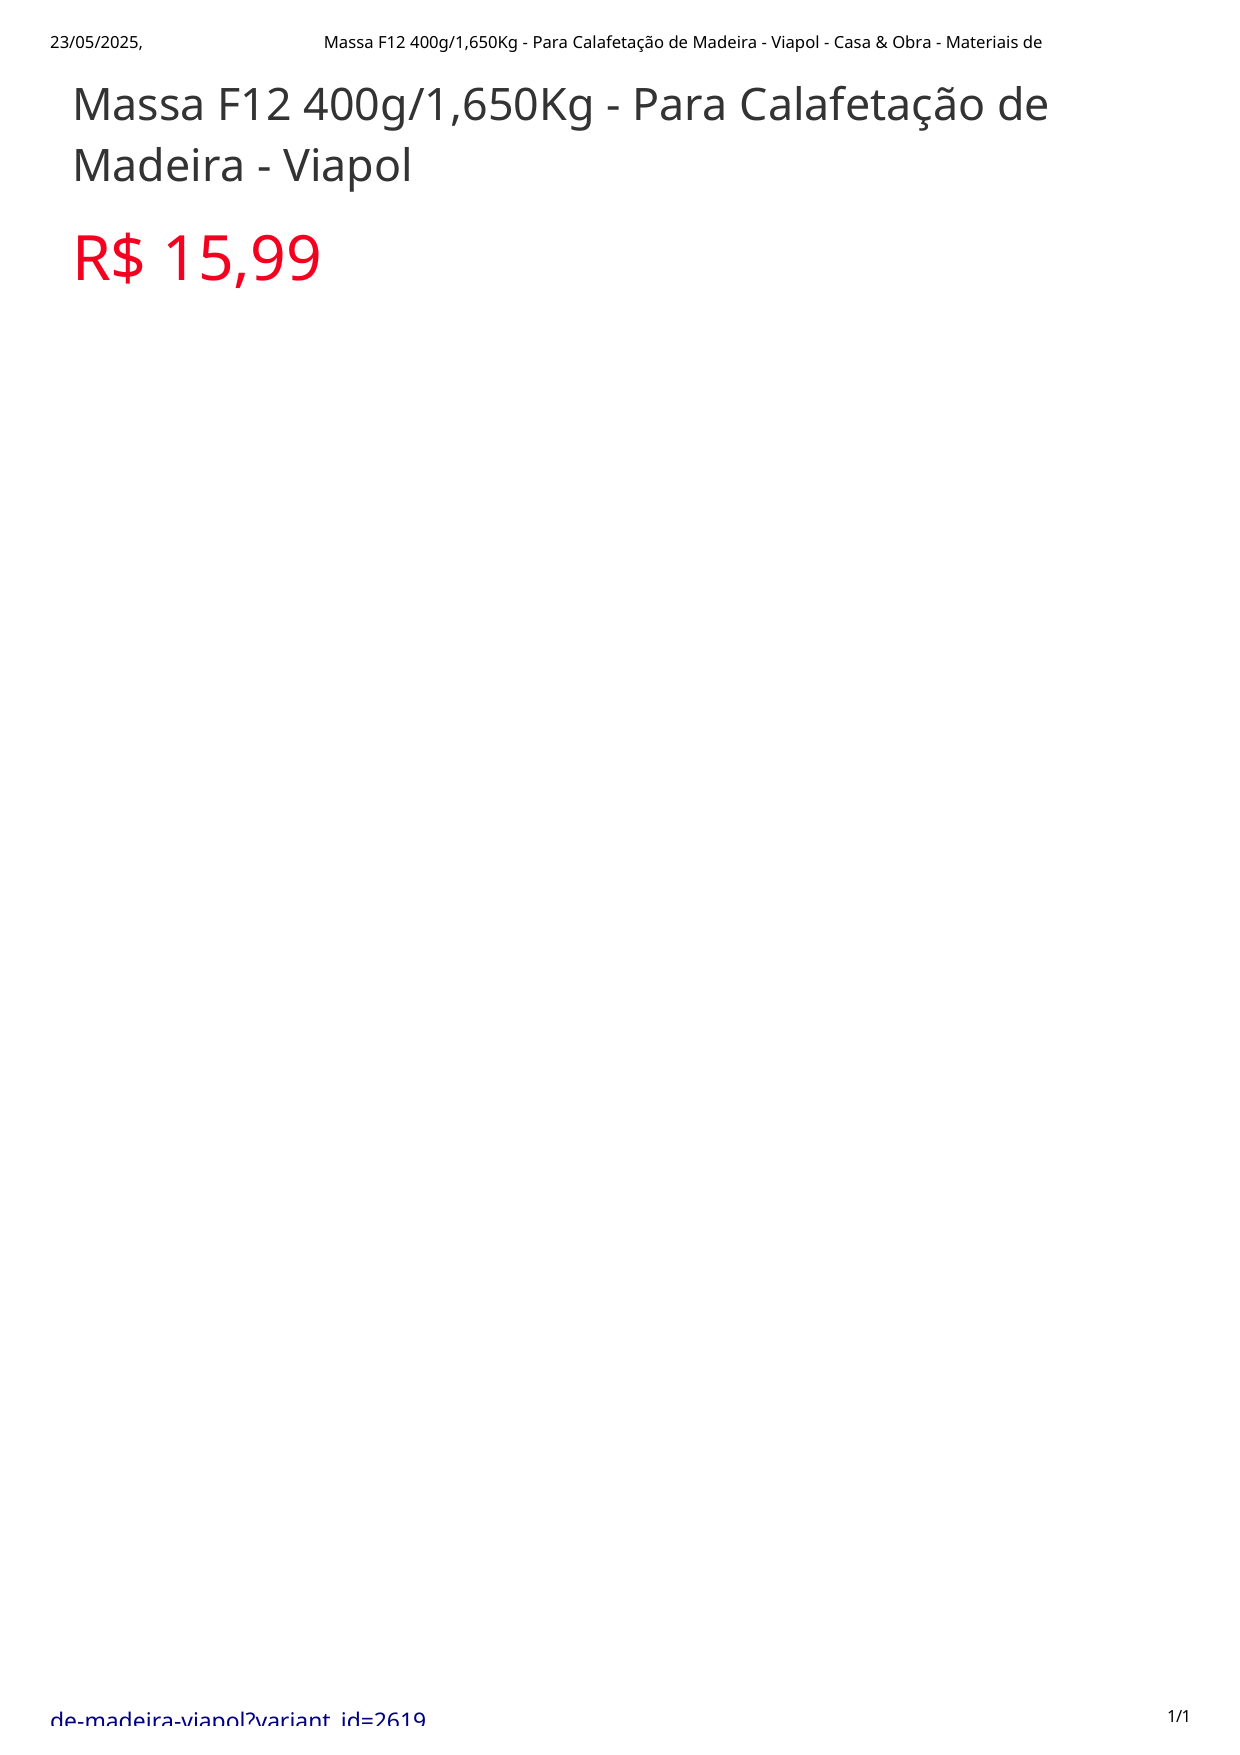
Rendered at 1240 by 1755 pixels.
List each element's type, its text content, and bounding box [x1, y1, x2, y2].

text Massa F12 400g/1,650Kg - Para Calafetação de Madeira - Viapol [72, 72, 1134, 194]
text R$ 15,99 [72, 214, 1181, 299]
